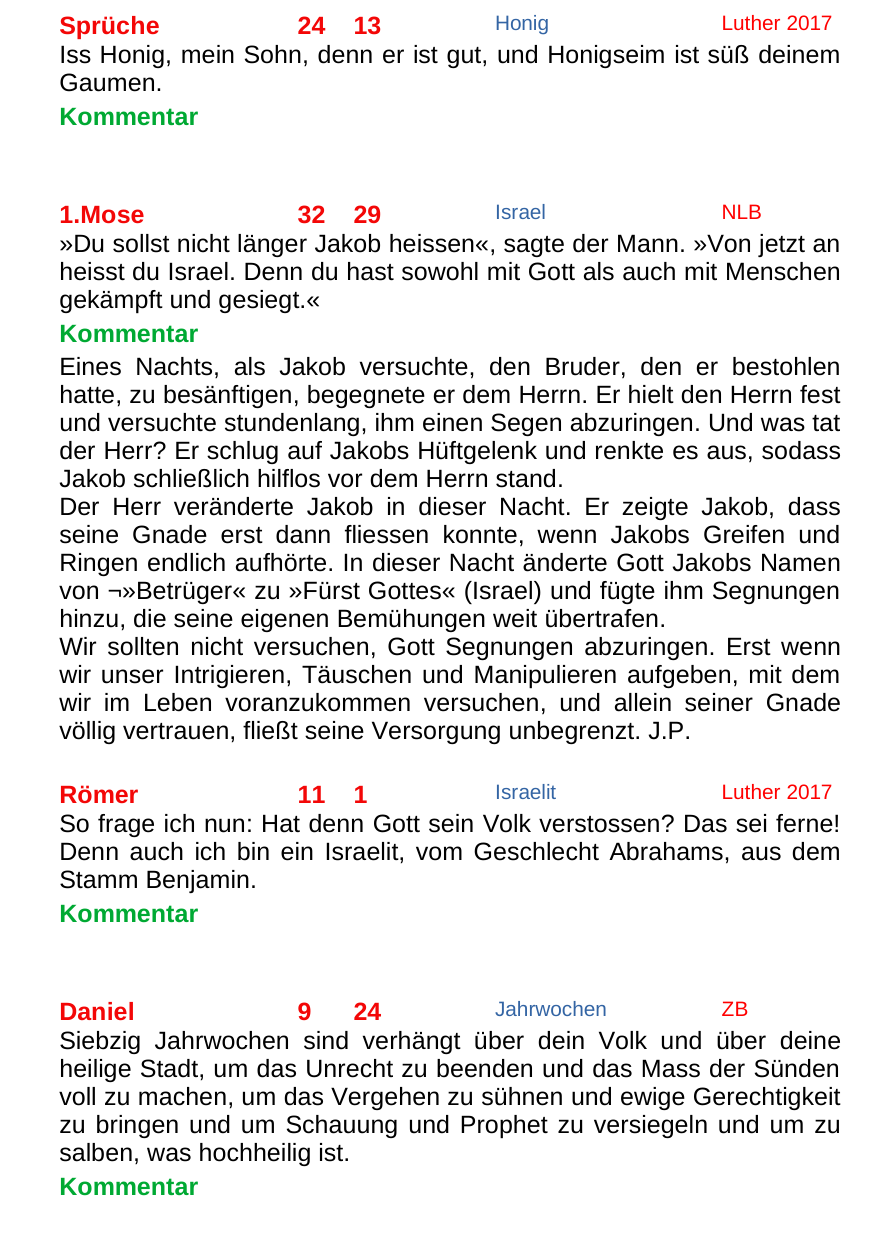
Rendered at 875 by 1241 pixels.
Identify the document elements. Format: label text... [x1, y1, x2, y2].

table_cell Siebzig Jahrwochen sind verhängt über dein Volk und über deine heilige Stadt, um das Unrecht zu beenden und das Mass der Sünden voll zu machen, um das Vergehen zu sühnen und ewige Gerechtigkeit zu bringen und um Schauung und Prophet zu versiegeln und um zu salben, was hochheilig ist. [59, 1027, 842, 1167]
table_cell [677, 12, 721, 41]
table_cell Daniel [59, 998, 297, 1027]
table_cell [59, 97, 844, 103]
table_cell Honig [495, 12, 677, 41]
table_cell ZB [721, 998, 844, 1027]
table_cell NLB [721, 201, 844, 230]
table_cell 24 [353, 998, 427, 1027]
table_cell [495, 900, 677, 929]
table_cell [342, 12, 353, 41]
table_cell Sprüche [59, 12, 297, 41]
table_cell [298, 900, 342, 929]
table_cell [342, 103, 353, 133]
table_cell 29 [353, 201, 427, 230]
table_cell 1.Mose [59, 201, 297, 230]
table_cell [427, 998, 495, 1027]
table_cell [427, 103, 495, 133]
table_cell Luther 2017 [721, 781, 844, 810]
table_cell [677, 900, 721, 929]
table_cell Römer [59, 781, 297, 810]
table_cell [721, 1173, 842, 1202]
table_cell [677, 781, 721, 810]
table_cell [59, 894, 844, 900]
table_cell [677, 1173, 721, 1202]
table_cell »Du sollst nicht länger Jakob heissen«, sagte der Mann. »Von jetzt an heisst du Israel. Denn du hast sowohl mit Gott als auch mit Menschen gekämpft und gesiegt.« [59, 230, 842, 314]
table_cell So frage ich nun: Hat denn Gott sein Volk verstossen? Das sei ferne! Denn auch ich bin ein Israelit, vom Geschlecht Abrahams, aus dem Stamm Benjamin. [59, 810, 842, 894]
table_cell [298, 320, 342, 350]
table_cell [677, 201, 721, 230]
table_cell [206, 103, 297, 133]
table_cell [353, 900, 427, 929]
table_cell Jahrwochen [495, 998, 677, 1027]
table_cell [721, 103, 842, 133]
table_cell [59, 314, 844, 320]
table_cell [427, 320, 495, 350]
table_cell Kommentar [59, 1173, 206, 1202]
table_cell Kommentar [59, 103, 206, 133]
table_cell [342, 781, 353, 810]
table_cell [495, 1173, 677, 1202]
table_cell [206, 1173, 297, 1202]
table_cell 24 [298, 12, 342, 41]
table_cell [427, 1173, 495, 1202]
table_cell [677, 998, 721, 1027]
table_cell [59, 165, 844, 201]
table_cell [495, 103, 677, 133]
table_cell [427, 201, 495, 230]
table_cell 32 [298, 201, 342, 230]
table_cell [59, 933, 842, 962]
table_cell [353, 320, 427, 350]
table_cell Kommentar [59, 900, 206, 929]
table_cell Israelit [495, 781, 677, 810]
table_cell [677, 103, 721, 133]
table_cell Eines Nachts, als Jakob versuchte, den Bruder, den er bestohlen hatte, zu besänftigen, begegnete er dem Herrn. Er hielt den Herrn fest und versuchte stundenlang, ihm einen Segen abzuringen. Und was tat der Herr? Er schlug auf Jakobs Hüftgelenk und renkte es aus, sodass Jakob schließlich hilflos vor dem Herrn stand. Der Herr veränderte Jakob in dieser Nacht. Er zeigte Jakob, dass seine Gnade erst dann fliessen konnte, wenn Jakobs Greifen und Ringen endlich aufhörte. In dieser Nacht änderte Gott Jakobs Namen von ¬»Betrüger« zu »Fürst Gottes« (Israel) und fügte ihm Segnungen hinzu, die seine eigenen Bemühungen weit übertrafen. Wir sollten nicht versuchen, Gott Segnungen abzuringen. Erst wenn wir unser Intrigieren, Täuschen und Manipulieren aufgeben, mit dem wir im Leben voranzukommen versuchen, und allein seiner Gnade völlig vertrauen, fließt seine Versorgung unbegrenzt. J.P. [59, 353, 842, 745]
table_cell [59, 136, 842, 165]
table_cell [298, 1173, 342, 1202]
table_cell Luther 2017 [721, 12, 844, 41]
table_cell [342, 1173, 353, 1202]
table_cell [206, 900, 297, 929]
table_cell 13 [353, 12, 427, 41]
table_cell [342, 998, 353, 1027]
table_cell 11 [298, 781, 342, 810]
table_cell [353, 103, 427, 133]
table_cell 9 [298, 998, 342, 1027]
table_cell [59, 745, 844, 781]
table_cell 1 [353, 781, 427, 810]
table_cell [427, 900, 495, 929]
table_cell [298, 103, 342, 133]
table_cell [721, 320, 842, 350]
table_cell [427, 12, 495, 41]
table_cell [59, 962, 844, 997]
table_cell [342, 201, 353, 230]
table_cell [495, 320, 677, 350]
table_cell Kommentar [59, 320, 206, 350]
table_cell [427, 781, 495, 810]
table_cell [353, 1173, 427, 1202]
table_cell Israel [495, 201, 677, 230]
table_cell [206, 320, 297, 350]
table_cell [59, 1167, 844, 1173]
table_cell [342, 900, 353, 929]
table_cell [342, 320, 353, 350]
table_cell [721, 900, 842, 929]
table_cell [677, 320, 721, 350]
table_cell Iss Honig, mein Sohn, denn er ist gut, und Honigseim ist süß deinem Gaumen. [59, 41, 842, 97]
